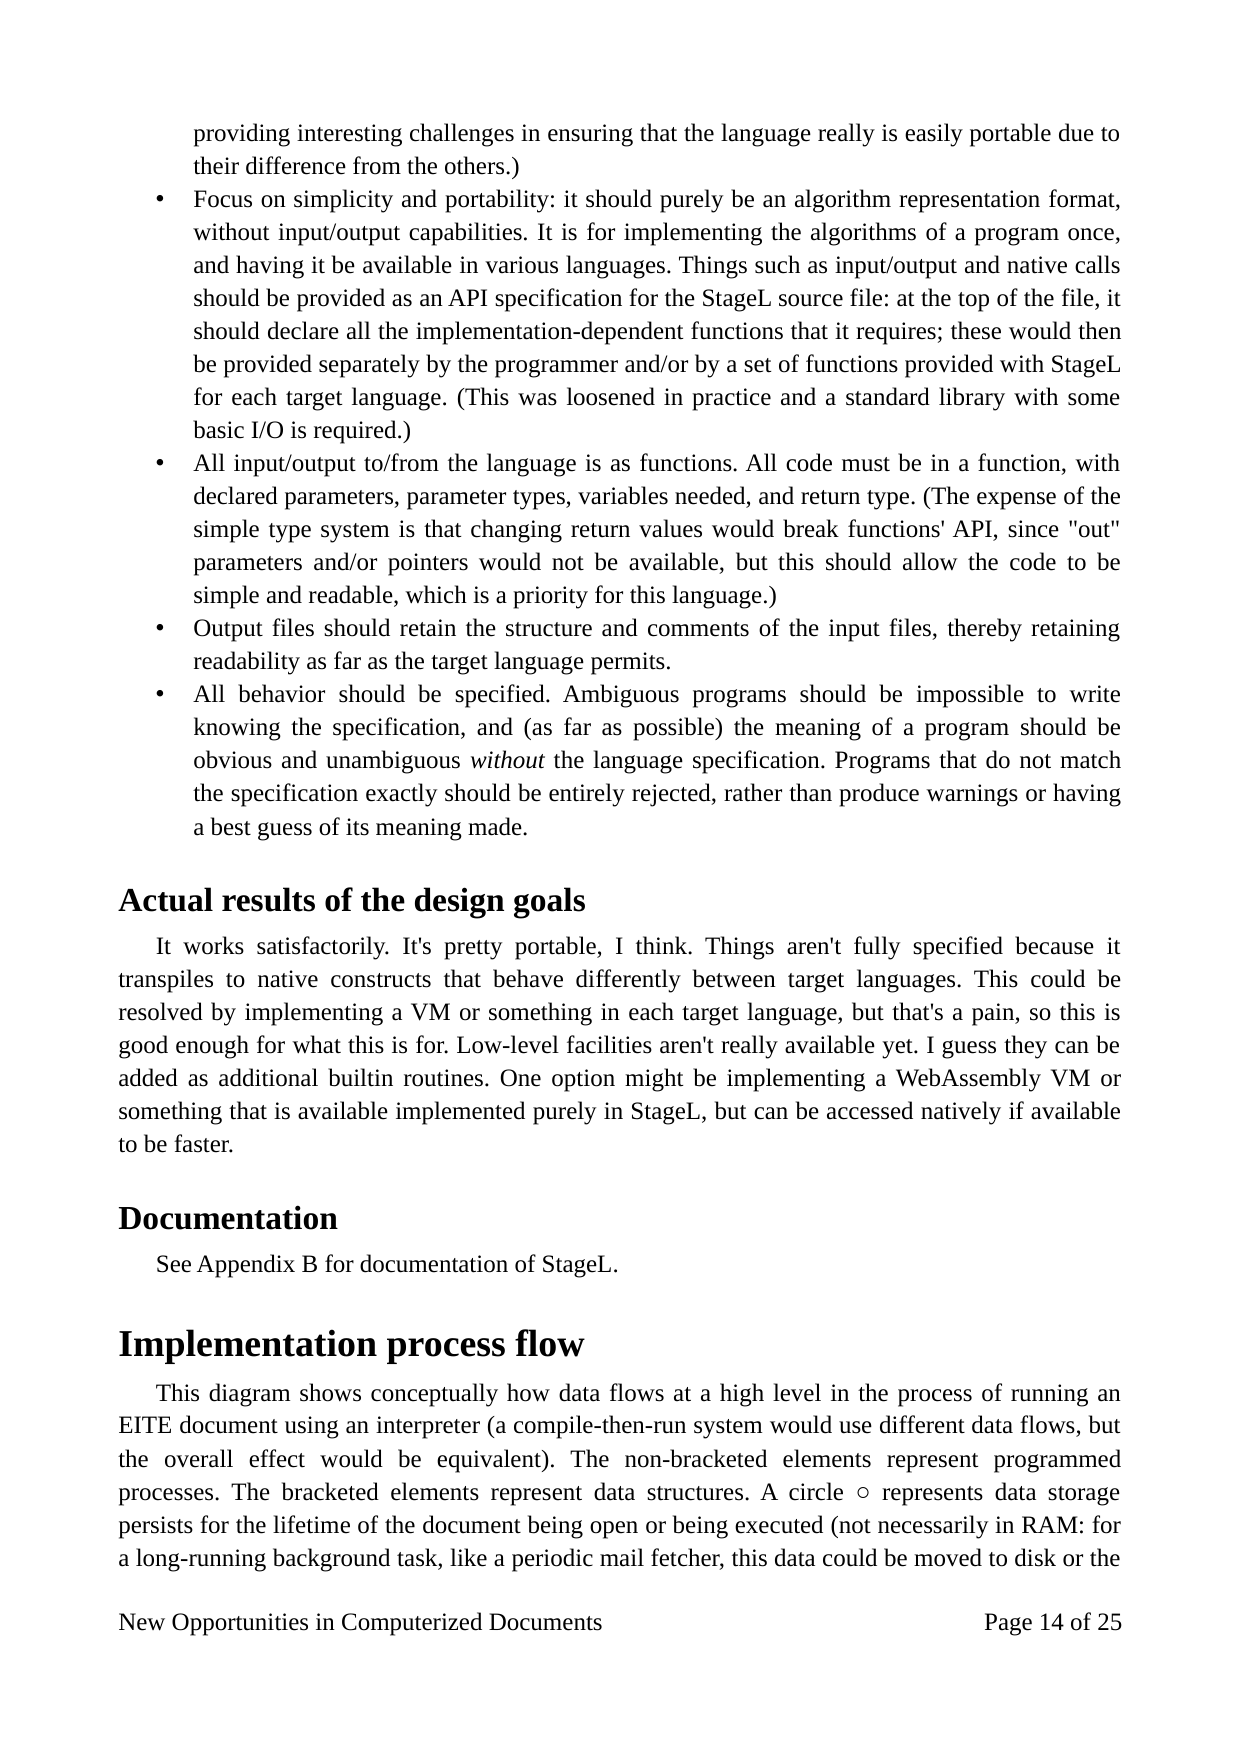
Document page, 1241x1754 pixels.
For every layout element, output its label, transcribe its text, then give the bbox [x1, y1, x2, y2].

list Output files should retain the structure and comments of the input files, thereby retaining readability as far as the target language permits. [156, 613, 1122, 675]
text This diagram shows conceptually how data flows at a high level in the process of running an EITE document using an interpreter (a compile-then-run system would use different data flows, but the overall effect would be equivalent). The non-bracketed elements represent programmed processes. The bracketed elements represent data structures. A circle ○ represents data storage persists for the lifetime of the document being open or being executed (not necessarily in RAM: for a long-running background task, like a periodic mail fetcher, this data could be moved to disk or the [118, 1378, 1122, 1571]
list All behavior should be specified. Ambiguous programs should be impossible to write knowing the specification, and (as far as possible) the meaning of a program should be obvious and unambiguous without the language specification. Programs that do not match the specification exactly should be entirely rejected, rather than produce warnings or having a best guess of its meaning made. [156, 679, 1122, 840]
subtitle Documentation [118, 1198, 1122, 1236]
list All input/output to/from the language is as functions. All code must be in a function, with declared parameters, parameter types, variables needed, and return type. (The expense of the simple type system is that changing return values would break functions' API, since "out" parameters and/or pointers would not be available, but this should allow the code to be simple and readable, which is a priority for this language.) [156, 448, 1122, 609]
subtitle Actual results of the design goals [118, 880, 1122, 919]
list Focus on simplicity and portability: it should purely be an algorithm representation format, without input/output capabilities. It is for implementing the algorithms of a program once, and having it be available in various languages. Things such as input/output and native calls should be provided as an API specification for the StageL source file: at the top of the file, it should declare all the implementation-dependent functions that it requires; these would then be provided separately by the programmer and/or by a set of functions provided with StageL for each target language. (This was loosened in practice and a standard library with some basic I/O is required.) [156, 184, 1122, 444]
text It works satisfactorily. It's pretty portable, I think. Things aren't fully specified because it transpiles to native constructs that behave differently between target languages. This could be resolved by implementing a VM or something in each target language, but that's a pain, so this is good enough for what this is for. Low-level facilities aren't really available yet. I guess they can be added as additional builtin routines. One option might be implementing a WebAssembly VM or something that is available implemented purely in StageL, but can be accessed natively if available to be faster. [118, 931, 1122, 1158]
list providing interesting challenges in ensuring that the language really is easily portable due to their difference from the others.) [156, 118, 1122, 180]
subtitle Implementation process flow [118, 1321, 1122, 1365]
text See Appendix B for documentation of StageL. [118, 1249, 1122, 1278]
